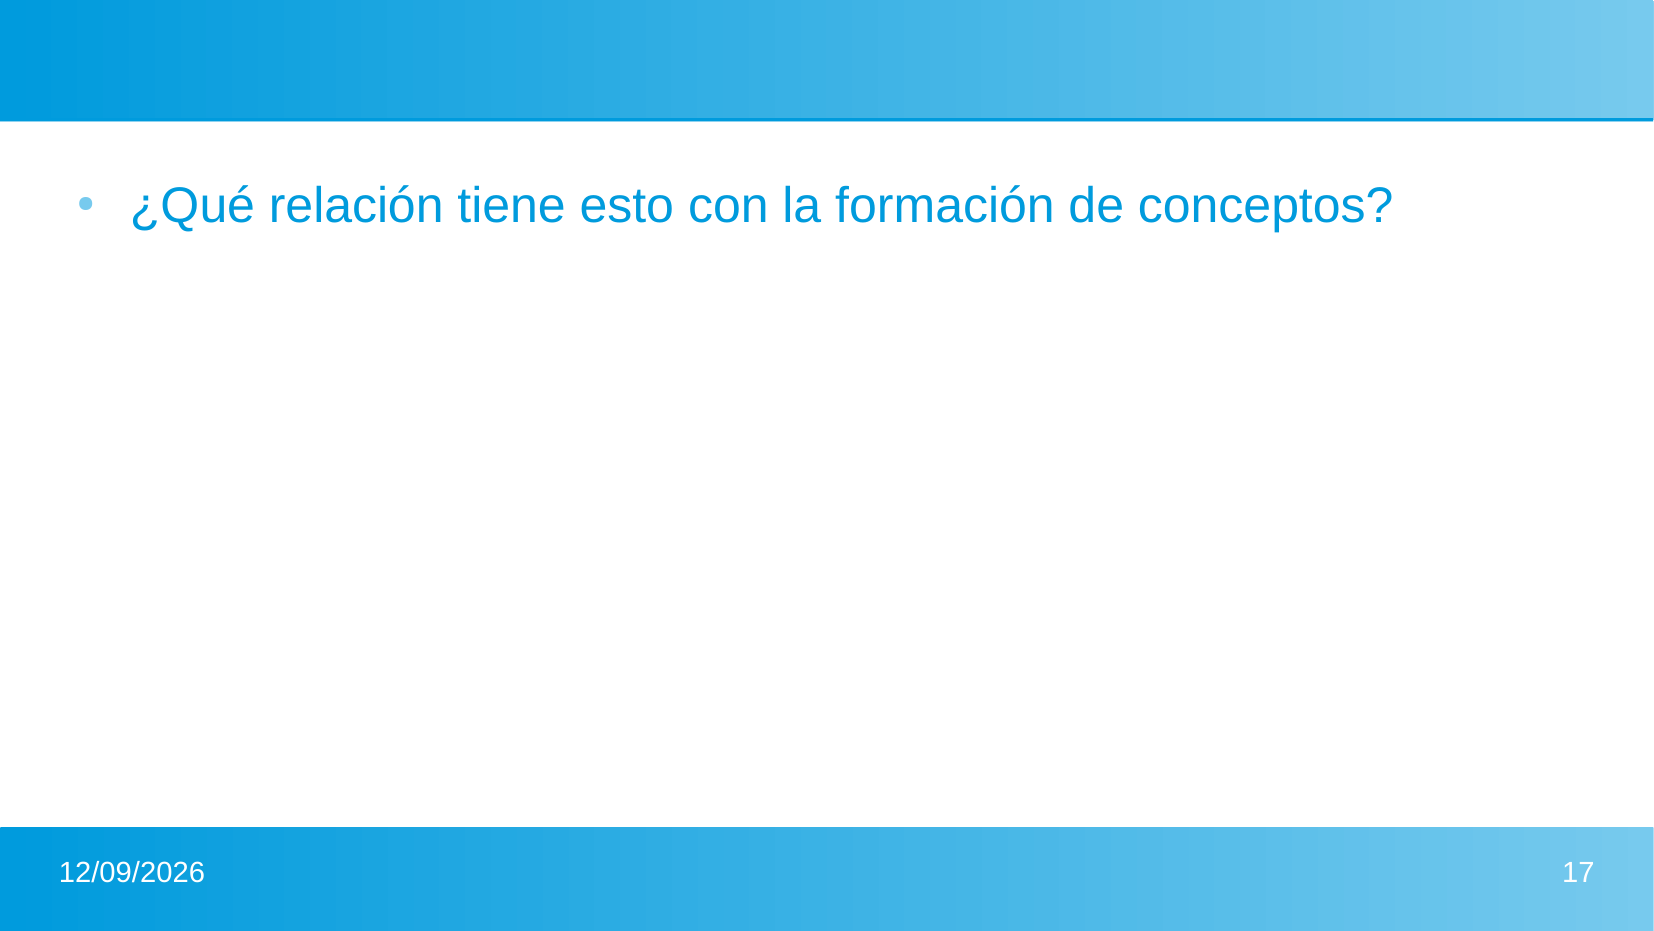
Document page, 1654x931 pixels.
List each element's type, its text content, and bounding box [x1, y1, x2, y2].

list ¿Qué relación tiene esto con la formación de conceptos? [59, 177, 1595, 768]
